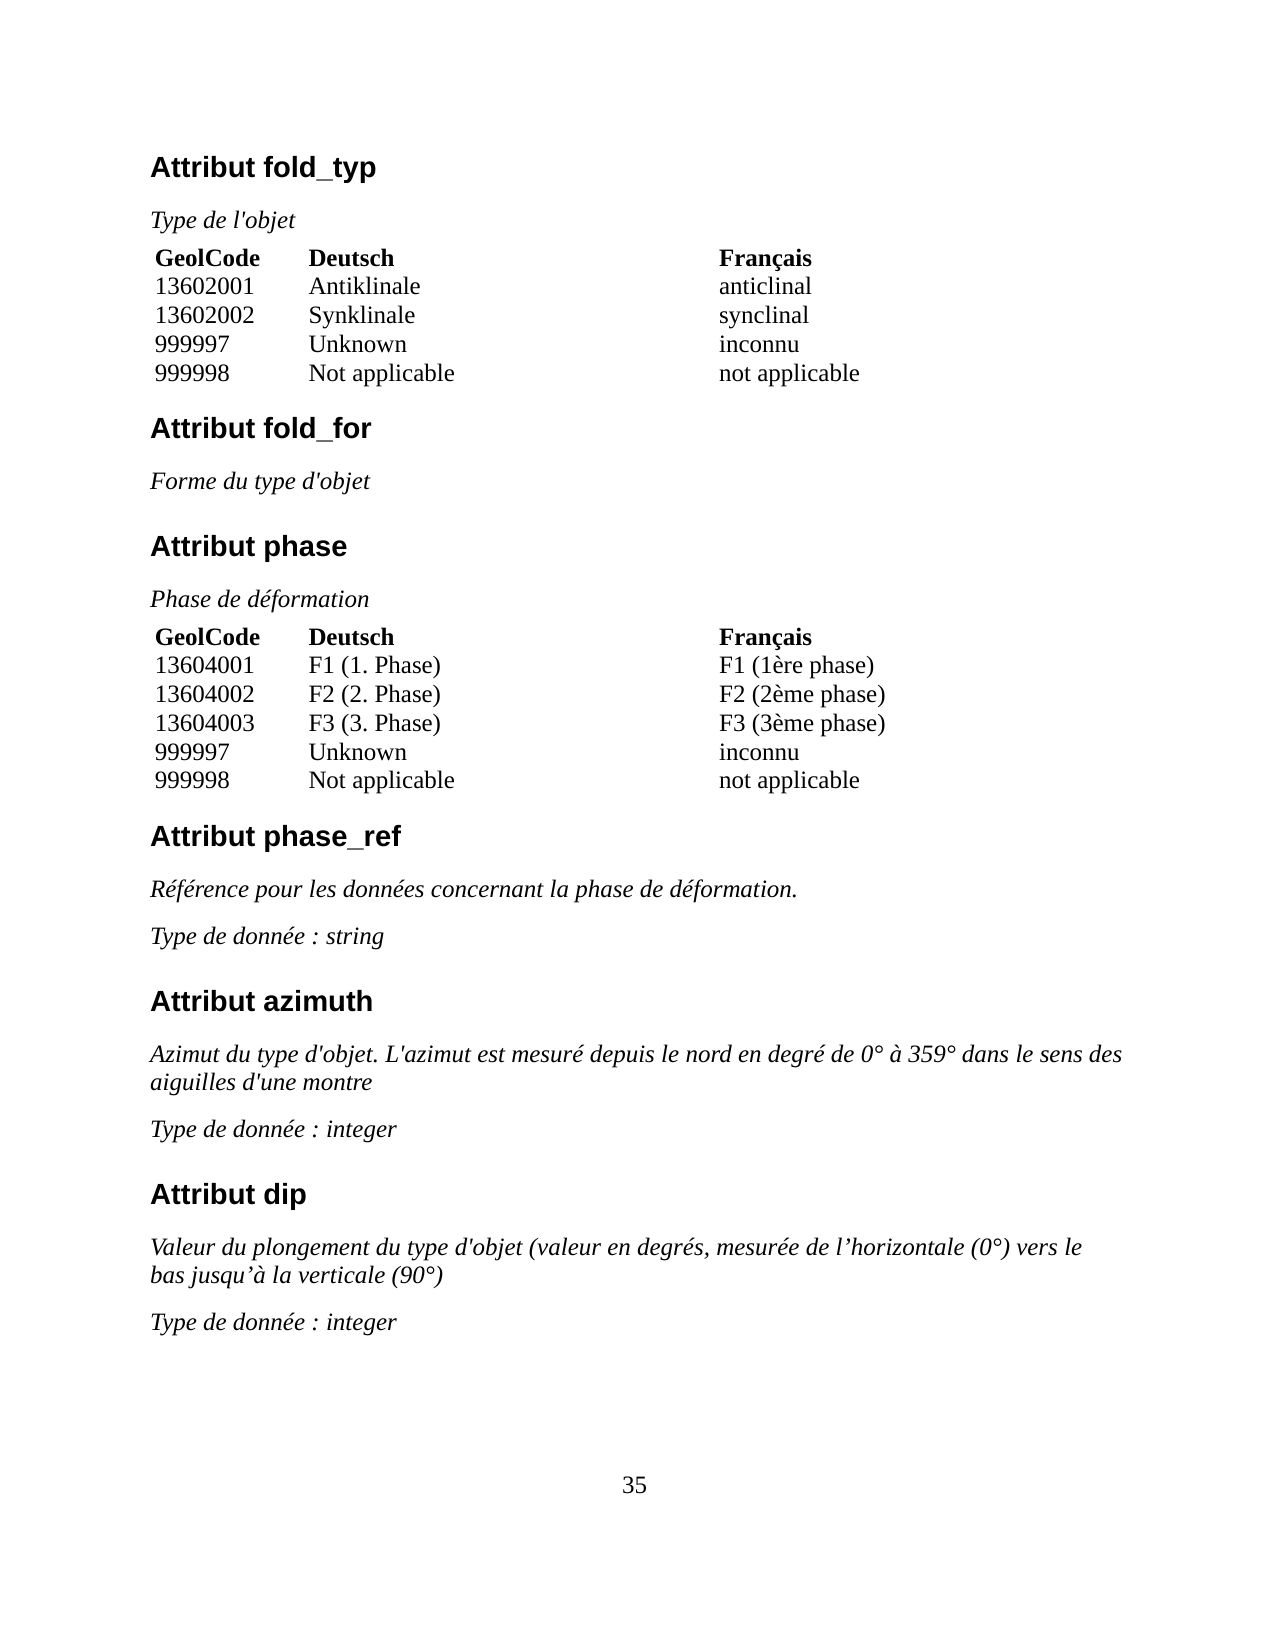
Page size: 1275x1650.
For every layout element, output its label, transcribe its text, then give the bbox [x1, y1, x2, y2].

table_cell 999997 [150, 329, 304, 358]
table_cell synclinal [714, 300, 1125, 329]
table_header GeolCode [150, 622, 304, 651]
subtitle Attribut fold_for [150, 411, 1125, 445]
text Type de donnée : string [150, 921, 1125, 950]
table_header Français [714, 243, 1125, 271]
table_cell F1 (1ère phase) [714, 651, 1125, 679]
table_cell 999998 [150, 766, 304, 794]
subtitle Attribut dip [150, 1177, 1125, 1210]
table_cell 13602001 [150, 271, 304, 300]
table_cell Unknown [304, 737, 714, 766]
table_cell Not applicable [304, 358, 714, 386]
table_cell 13604001 [150, 651, 304, 679]
table_cell not applicable [714, 766, 1125, 794]
text Forme du type d'objet [150, 466, 1125, 495]
table_cell F2 (2. Phase) [304, 679, 714, 708]
subtitle Attribut fold_typ [150, 150, 1125, 183]
table_header Français [714, 622, 1125, 651]
table_cell 13604003 [150, 708, 304, 737]
text Phase de déformation [150, 584, 1125, 613]
table_cell Unknown [304, 329, 714, 358]
table_cell Not applicable [304, 766, 714, 794]
subtitle Attribut azimuth [150, 984, 1125, 1017]
table_cell inconnu [714, 329, 1125, 358]
table_cell 13602002 [150, 300, 304, 329]
table_cell Antiklinale [304, 271, 714, 300]
text Type de donnée : integer [150, 1307, 1125, 1336]
table_cell 999997 [150, 737, 304, 766]
table_header Deutsch [304, 622, 714, 651]
table_cell 13604002 [150, 679, 304, 708]
table_cell Synklinale [304, 300, 714, 329]
text Type de donnée : integer [150, 1114, 1125, 1143]
table_cell F3 (3. Phase) [304, 708, 714, 737]
table_cell anticlinal [714, 271, 1125, 300]
text Azimut du type d'objet. L'azimut est mesuré depuis le nord en degré de 0° à 359° dans le sens des aiguilles d'une montre [150, 1039, 1125, 1096]
table_cell inconnu [714, 737, 1125, 766]
subtitle Attribut phase_ref [150, 819, 1125, 853]
table_header GeolCode [150, 243, 304, 271]
table_cell F3 (3ème phase) [714, 708, 1125, 737]
text Référence pour les données concernant la phase de déformation. [150, 874, 1125, 903]
table_cell F2 (2ème phase) [714, 679, 1125, 708]
table_header Deutsch [304, 243, 714, 271]
subtitle Attribut phase [150, 529, 1125, 563]
table_cell F1 (1. Phase) [304, 651, 714, 679]
text Type de l'objet [150, 205, 1125, 234]
table_cell not applicable [714, 358, 1125, 386]
text Valeur du plongement du type d'objet (valeur en degrés, mesurée de l’horizontale (0°) vers le bas jusqu’à la verticale (90°) [150, 1232, 1125, 1289]
table_cell 999998 [150, 358, 304, 386]
